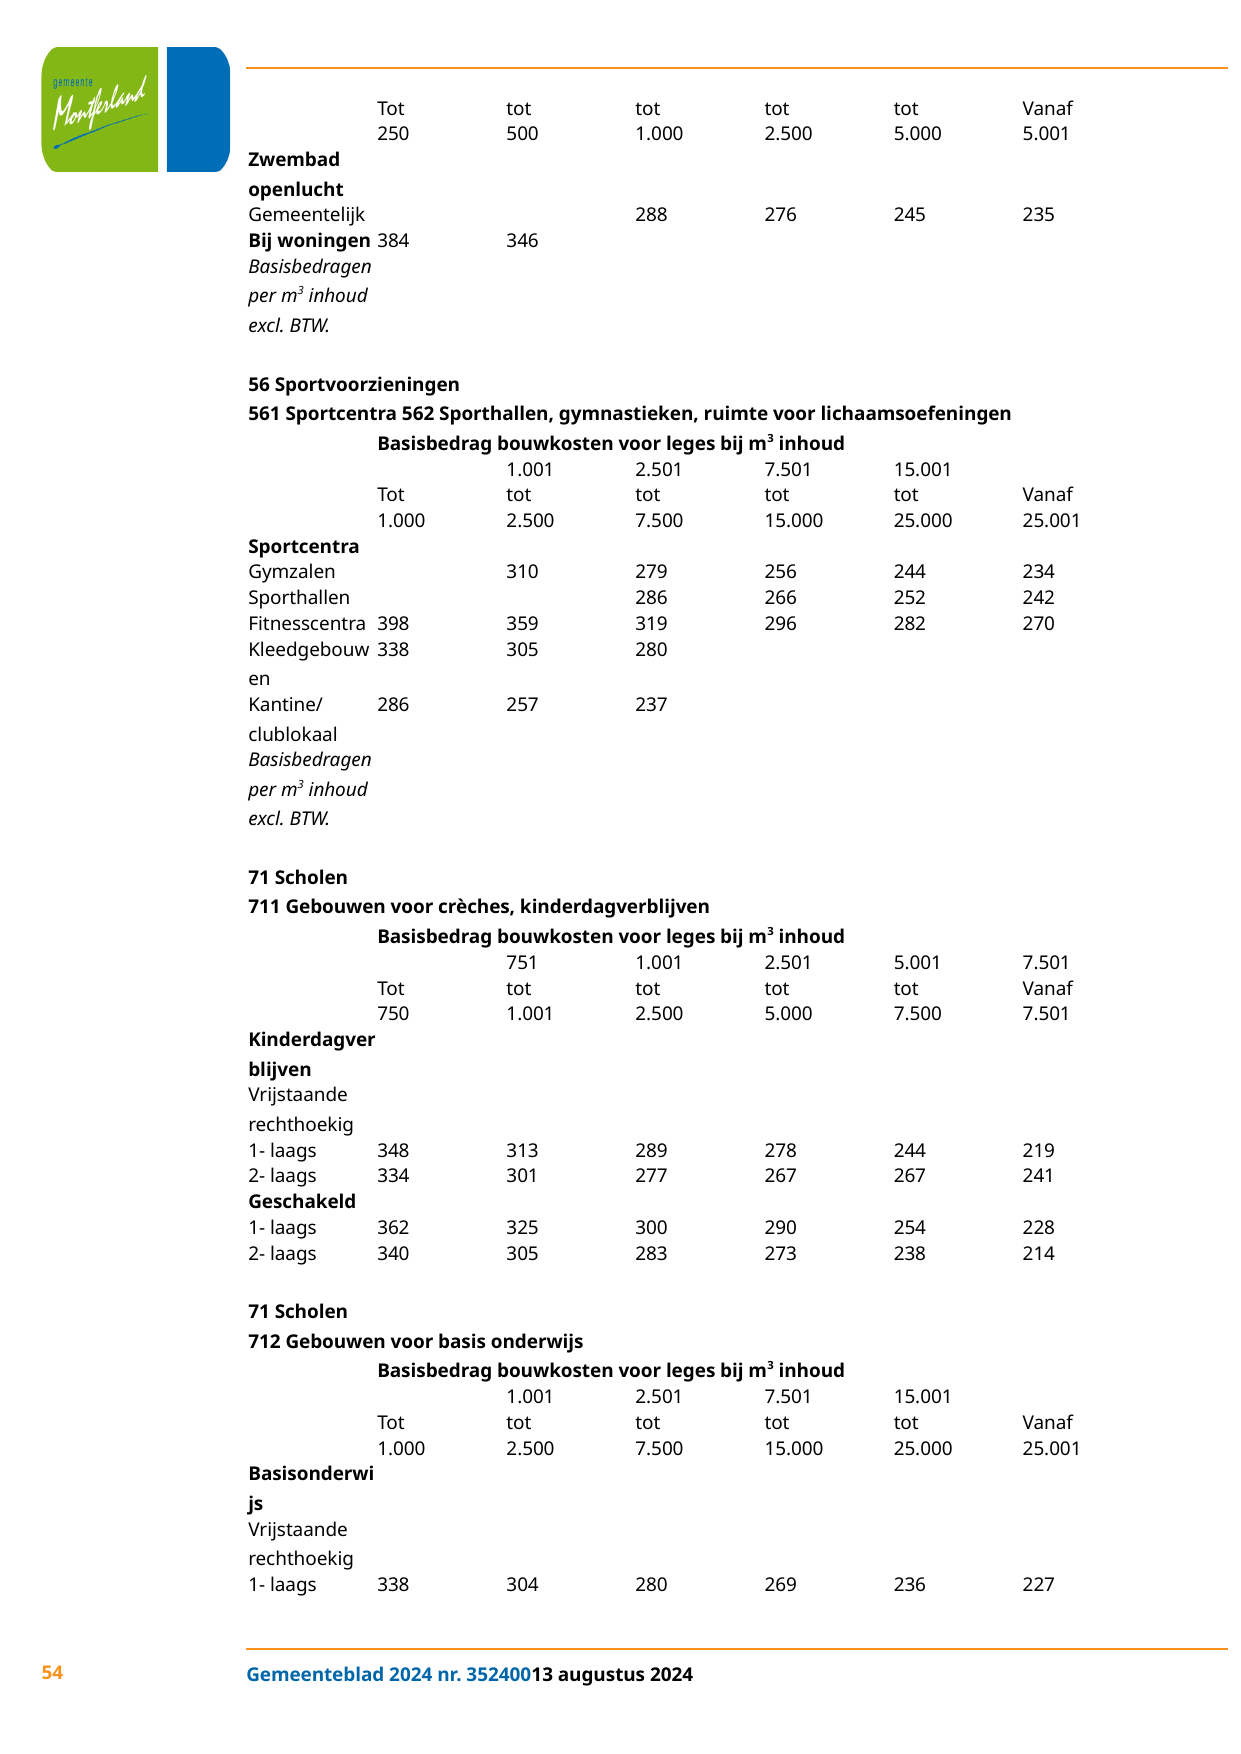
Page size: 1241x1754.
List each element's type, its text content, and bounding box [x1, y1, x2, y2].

table_cell [1023, 1461, 1152, 1516]
table_cell 2.500 [506, 1435, 635, 1461]
table_cell 319 [635, 610, 764, 636]
table_cell tot [894, 1409, 1022, 1435]
table_cell tot [506, 1409, 635, 1435]
table_cell 15.000 [764, 507, 893, 533]
table_cell 2.501 [764, 949, 893, 975]
table_cell Vrijstaande rechthoekig [248, 1082, 377, 1137]
table_cell [248, 949, 377, 975]
table_cell 305 [506, 636, 635, 691]
table_cell tot [635, 481, 764, 507]
table_cell Vanaf [1023, 95, 1152, 121]
table_cell [506, 746, 635, 831]
table_cell 338 [377, 1571, 506, 1597]
table_cell [248, 95, 377, 121]
table_cell 500 [506, 121, 635, 146]
table_cell 237 [635, 691, 764, 746]
table_cell [506, 1026, 635, 1082]
table_cell [506, 584, 635, 610]
table_cell tot [635, 975, 764, 1001]
table_cell 267 [764, 1163, 893, 1188]
table_cell 242 [1023, 584, 1152, 610]
table_cell Basisbedragen per m3 inhoud excl. BTW. [248, 746, 377, 831]
table_cell Gymzalen [248, 559, 377, 584]
table_cell Geschakeld [248, 1189, 377, 1214]
table_cell [764, 146, 893, 202]
table_header [248, 430, 377, 456]
table_cell 227 [1023, 1571, 1152, 1597]
table_cell 348 [377, 1137, 506, 1163]
table_cell [764, 1516, 893, 1571]
table_cell 2.500 [764, 121, 893, 146]
table_cell 2.500 [635, 1001, 764, 1026]
table_cell 252 [894, 584, 1022, 610]
table_cell 334 [377, 1163, 506, 1188]
table_cell 15.001 [894, 1384, 1022, 1409]
table_cell 273 [764, 1240, 893, 1266]
table_cell tot [635, 1409, 764, 1435]
table_cell tot [894, 95, 1022, 121]
table_cell [635, 746, 764, 831]
table_cell 7.501 [1023, 1001, 1152, 1026]
table_cell Vrijstaande rechthoekig [248, 1516, 377, 1571]
table_cell 2- laags [248, 1163, 377, 1188]
table_cell [506, 202, 635, 227]
table_cell 301 [506, 1163, 635, 1188]
table_cell 214 [1023, 1240, 1152, 1266]
table_cell Kinderdagverblijven [248, 1026, 377, 1082]
text 711 Gebouwen voor crèches, kinderdagverblijven [248, 894, 1152, 919]
table_cell 7.501 [764, 1384, 893, 1409]
table_cell 5.000 [894, 121, 1022, 146]
text 712 Gebouwen voor basis onderwijs [248, 1328, 1152, 1354]
table_cell [894, 146, 1022, 202]
table_cell [506, 1082, 635, 1137]
table_cell Gemeentelijk [248, 202, 377, 227]
table_cell [1023, 1082, 1152, 1137]
table_cell [248, 456, 377, 481]
table_cell 235 [1023, 202, 1152, 227]
text 56 Sportvoorzieningen [248, 371, 1152, 396]
text 71 Scholen [248, 864, 1152, 890]
table_cell 15.000 [764, 1435, 893, 1461]
table_cell 346 [506, 227, 635, 253]
table_cell [377, 202, 506, 227]
table_cell 270 [1023, 610, 1152, 636]
table_cell [764, 746, 893, 831]
table_cell 1- laags [248, 1137, 377, 1163]
table_cell 245 [894, 202, 1022, 227]
table_cell Basisbedragen per m3 inhoud excl. BTW. [248, 253, 377, 338]
table_cell tot [764, 481, 893, 507]
table_cell 288 [635, 202, 764, 227]
table_cell 296 [764, 610, 893, 636]
table_cell [635, 1026, 764, 1082]
table_cell 244 [894, 1137, 1022, 1163]
table_cell 278 [764, 1137, 893, 1163]
table_cell [894, 691, 1022, 746]
table_cell 238 [894, 1240, 1022, 1266]
table_cell [894, 253, 1022, 338]
table_cell [1023, 1516, 1152, 1571]
table_cell [1023, 746, 1152, 831]
table_cell [635, 253, 764, 338]
table_cell [1023, 146, 1152, 202]
table_cell [635, 227, 764, 253]
table_cell 5.001 [894, 949, 1022, 975]
table_cell 244 [894, 559, 1022, 584]
table_cell [764, 253, 893, 338]
table_cell [377, 146, 506, 202]
table_cell [894, 533, 1022, 559]
table_cell tot [894, 481, 1022, 507]
table_cell Vanaf [1023, 481, 1152, 507]
table_cell 2- laags [248, 1240, 377, 1266]
table_header Basisbedrag bouwkosten voor leges bij m3 inhoud [377, 924, 1152, 949]
table_cell 304 [506, 1571, 635, 1597]
table_cell 1.001 [506, 1384, 635, 1409]
table_cell Vanaf [1023, 1409, 1152, 1435]
table_cell 1.001 [506, 1001, 635, 1026]
table_cell 1.001 [506, 456, 635, 481]
table_cell 236 [894, 1571, 1022, 1597]
table_cell [377, 746, 506, 831]
table_cell tot [506, 95, 635, 121]
table_cell 7.500 [894, 1001, 1022, 1026]
table_cell Kleedgebouwen [248, 636, 377, 691]
table_cell 7.501 [1023, 949, 1152, 975]
table_cell [377, 1384, 506, 1409]
table_cell 266 [764, 584, 893, 610]
table_cell 5.001 [1023, 121, 1152, 146]
table_cell [248, 975, 377, 1001]
table_cell 290 [764, 1214, 893, 1240]
table_cell tot [764, 975, 893, 1001]
table_cell 286 [377, 691, 506, 746]
table_cell [506, 146, 635, 202]
table_cell [377, 533, 506, 559]
table_cell [894, 746, 1022, 831]
table_cell 305 [506, 1240, 635, 1266]
table_cell 25.001 [1023, 1435, 1152, 1461]
table_cell 362 [377, 1214, 506, 1240]
table_cell 267 [894, 1163, 1022, 1188]
table_cell 25.000 [894, 507, 1022, 533]
table_cell [1023, 691, 1152, 746]
table_header Basisbedrag bouwkosten voor leges bij m3 inhoud [377, 430, 1152, 456]
table_cell [248, 121, 377, 146]
table_cell 1.000 [377, 507, 506, 533]
table_cell [764, 1026, 893, 1082]
table_cell 1.000 [377, 1435, 506, 1461]
table_cell [248, 1001, 377, 1026]
table_cell 241 [1023, 1163, 1152, 1188]
table_cell [1023, 1026, 1152, 1082]
table_cell [1023, 227, 1152, 253]
table_cell [377, 1026, 506, 1082]
text 71 Scholen [248, 1298, 1152, 1324]
table_cell 384 [377, 227, 506, 253]
table_cell [377, 1461, 506, 1516]
table_cell Tot [377, 975, 506, 1001]
table_cell 254 [894, 1214, 1022, 1240]
table_cell tot [506, 975, 635, 1001]
table_cell Bij woningen [248, 227, 377, 253]
table_cell 2.500 [506, 507, 635, 533]
table_cell [894, 1189, 1022, 1214]
table_cell [506, 533, 635, 559]
table_cell 234 [1023, 559, 1152, 584]
table_cell [248, 507, 377, 533]
table_header [248, 1358, 377, 1383]
table_cell [635, 1461, 764, 1516]
table_header [248, 924, 377, 949]
table_cell [894, 1082, 1022, 1137]
table_cell 398 [377, 610, 506, 636]
table_cell [248, 1384, 377, 1409]
table_cell 751 [506, 949, 635, 975]
table_cell 1.001 [635, 949, 764, 975]
table_cell [377, 1516, 506, 1571]
table_cell 313 [506, 1137, 635, 1163]
table_cell [248, 1409, 377, 1435]
table_cell 250 [377, 121, 506, 146]
table_cell [764, 636, 893, 691]
table_cell Vanaf [1023, 975, 1152, 1001]
table_cell [248, 1435, 377, 1461]
table_cell [894, 636, 1022, 691]
table_cell [635, 1516, 764, 1571]
table_cell Kantine/clublokaal [248, 691, 377, 746]
table_cell Fitnesscentra [248, 610, 377, 636]
table_cell tot [894, 975, 1022, 1001]
table_cell [506, 1189, 635, 1214]
table_cell [1023, 456, 1152, 481]
table_cell 289 [635, 1137, 764, 1163]
table_cell 228 [1023, 1214, 1152, 1240]
table_cell 2.501 [635, 1384, 764, 1409]
table_cell [377, 456, 506, 481]
table_cell 5.000 [764, 1001, 893, 1026]
table_cell 25.001 [1023, 507, 1152, 533]
table_cell [1023, 253, 1152, 338]
picture [41, 47, 231, 172]
table_cell Sporthallen [248, 584, 377, 610]
table_cell [764, 227, 893, 253]
table_cell 15.001 [894, 456, 1022, 481]
table_cell 283 [635, 1240, 764, 1266]
table_cell [764, 1189, 893, 1214]
table_cell [1023, 1384, 1152, 1409]
table_cell [894, 1461, 1022, 1516]
table_cell [377, 584, 506, 610]
table_cell 280 [635, 1571, 764, 1597]
table_cell [1023, 636, 1152, 691]
table_cell 277 [635, 1163, 764, 1188]
table_cell 338 [377, 636, 506, 691]
table_cell tot [506, 481, 635, 507]
table_cell [635, 146, 764, 202]
text 561 Sportcentra 562 Sporthallen, gymnastieken, ruimte voor lichaamsoefeningen [248, 400, 1152, 426]
table_cell [1023, 1189, 1152, 1214]
table_cell 310 [506, 559, 635, 584]
table_cell 340 [377, 1240, 506, 1266]
table_cell 359 [506, 610, 635, 636]
table_cell [764, 533, 893, 559]
table_cell 7.500 [635, 1435, 764, 1461]
table_cell Tot [377, 1409, 506, 1435]
table_cell Tot [377, 481, 506, 507]
table_cell [1023, 533, 1152, 559]
table_cell [894, 227, 1022, 253]
table_cell [635, 1189, 764, 1214]
table_cell 256 [764, 559, 893, 584]
table_cell [764, 1461, 893, 1516]
table_cell [635, 533, 764, 559]
table_cell 7.500 [635, 507, 764, 533]
table_cell 276 [764, 202, 893, 227]
table_cell [506, 253, 635, 338]
table_cell Tot [377, 95, 506, 121]
table_cell [377, 559, 506, 584]
table_cell [635, 1082, 764, 1137]
table_header Basisbedrag bouwkosten voor leges bij m3 inhoud [377, 1358, 1152, 1383]
table_cell 25.000 [894, 1435, 1022, 1461]
table_cell 1- laags [248, 1571, 377, 1597]
table_cell 1- laags [248, 1214, 377, 1240]
table_cell 286 [635, 584, 764, 610]
table_cell tot [764, 95, 893, 121]
table_cell [764, 1082, 893, 1137]
table_cell [377, 1189, 506, 1214]
table_cell [248, 481, 377, 507]
table_cell [506, 1461, 635, 1516]
table_cell 219 [1023, 1137, 1152, 1163]
table_cell [894, 1516, 1022, 1571]
table_cell [377, 949, 506, 975]
table_cell [506, 1516, 635, 1571]
table_cell 325 [506, 1214, 635, 1240]
table_cell 269 [764, 1571, 893, 1597]
table_cell [377, 1082, 506, 1137]
table_cell tot [635, 95, 764, 121]
table_cell 257 [506, 691, 635, 746]
table_cell 7.501 [764, 456, 893, 481]
table_cell 2.501 [635, 456, 764, 481]
table_cell tot [764, 1409, 893, 1435]
table_cell 280 [635, 636, 764, 691]
table_cell 279 [635, 559, 764, 584]
table_cell 750 [377, 1001, 506, 1026]
table_cell [764, 691, 893, 746]
table_cell 1.000 [635, 121, 764, 146]
table_cell Zwembad openlucht [248, 146, 377, 202]
table_cell Basisonderwijs [248, 1461, 377, 1516]
table_cell [377, 253, 506, 338]
table_cell Sportcentra [248, 533, 377, 559]
table_cell 300 [635, 1214, 764, 1240]
table_cell [894, 1026, 1022, 1082]
table_cell 282 [894, 610, 1022, 636]
